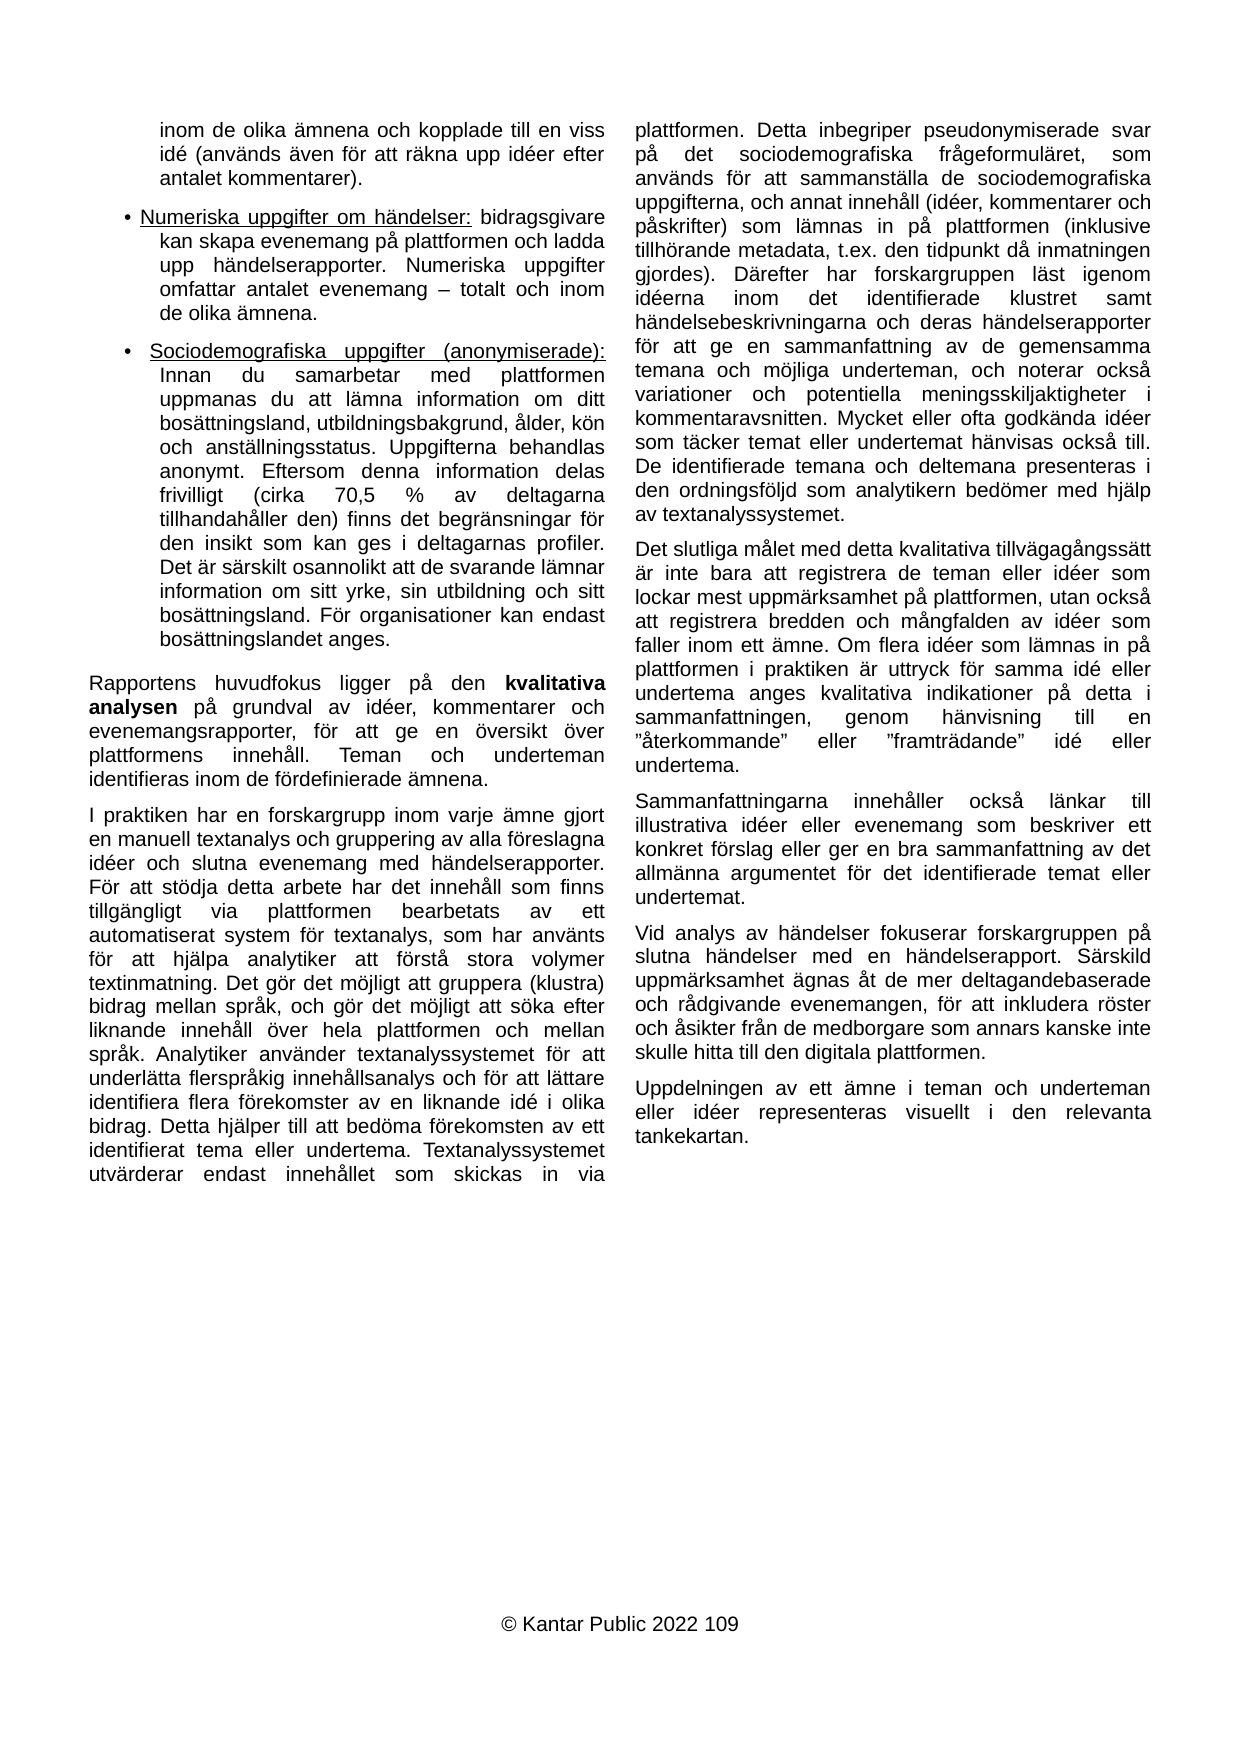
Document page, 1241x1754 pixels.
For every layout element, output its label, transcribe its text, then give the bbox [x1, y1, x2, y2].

text Uppdelningen av ett ämne i teman och underteman eller idéer representeras visuellt i den relevanta tankekartan. [635, 1076, 1152, 1148]
text plattformen. Detta inbegriper pseudonymiserade svar på det sociodemografiska frågeformuläret, som används för att sammanställa de sociodemografiska uppgifterna, och annat innehåll (idéer, kommentarer och påskrifter) som lämnas in på plattformen (inklusive tillhörande metadata, t.ex. den tidpunkt då inmatningen gjordes). Därefter har forskargruppen läst igenom idéerna inom det identifierade klustret samt händelsebeskrivningarna och deras händelserapporter för att ge en sammanfattning av de gemensamma temana och möjliga underteman, och noterar också variationer och potentiella meningsskiljaktigheter i kommentaravsnitten. Mycket eller ofta godkända idéer som täcker temat eller undertemat hänvisas också till. De identifierade temana och deltemana presenteras i den ordningsföljd som analytikern bedömer med hjälp av textanalyssystemet. [635, 118, 1152, 525]
text I praktiken har en forskargrupp inom varje ämne gjort en manuell textanalys och gruppering av alla föreslagna idéer och slutna evenemang med händelserapporter. För att stödja detta arbete har det innehåll som finns tillgängligt via plattformen bearbetats av ett automatiserat system för textanalys, som har använts för att hjälpa analytiker att förstå stora volymer textinmatning. Det gör det möjligt att gruppera (klustra) bidrag mellan språk, och gör det möjligt att söka efter liknande innehåll över hela plattformen och mellan språk. Analytiker använder textanalyssystemet för att underlätta flerspråkig innehållsanalys och för att lättare identifiera flera förekomster av en liknande idé i olika bidrag. Detta hjälper till att bedöma förekomsten av ett identifierat tema eller undertema. Textanalyssystemet utvärderar endast innehållet som skickas in via [88, 803, 605, 1186]
text Det slutliga målet med detta kvalitativa tillvägagångssätt är inte bara att registrera de teman eller idéer som lockar mest uppmärksamhet på plattformen, utan också att registrera bredden och mångfalden av idéer som faller inom ett ämne. Om flera idéer som lämnas in på plattformen i praktiken är uttryck för samma idé eller undertema anges kvalitativa indikationer på detta i sammanfattningen, genom hänvisning till en ”återkommande” eller ”framträdande” idé eller undertema. [635, 537, 1152, 777]
text • Sociodemografiska uppgifter (anonymiserade): Innan du samarbetar med plattformen uppmanas du att lämna information om ditt bosättningsland, utbildningsbakgrund, ålder, kön och anställningsstatus. Uppgifterna behandlas anonymt. Eftersom denna information delas frivilligt (cirka 70,5 % av deltagarna tillhandahåller den) finns det begränsningar för den insikt som kan ges i deltagarnas profiler. Det är särskilt osannolikt att de svarande lämnar information om sitt yrke, sin utbildning och sitt bosättningsland. För organisationer kan endast bosättningslandet anges. [124, 339, 605, 650]
text Vid analys av händelser fokuserar forskargruppen på slutna händelser med en händelserapport. Särskild uppmärksamhet ägnas åt de mer deltagandebaserade och rådgivande evenemangen, för att inkludera röster och åsikter från de medborgare som annars kanske inte skulle hitta till den digitala plattformen. [635, 920, 1152, 1064]
text • Numeriska uppgifter om händelser: bidragsgivare kan skapa evenemang på plattformen och ladda upp händelserapporter. Numeriska uppgifter omfattar antalet evenemang – totalt och inom de olika ämnena. [124, 204, 605, 324]
text inom de olika ämnena och kopplade till en viss idé (används även för att räkna upp idéer efter antalet kommentarer). [124, 118, 605, 190]
text Sammanfattningarna innehåller också länkar till illustrativa idéer eller evenemang som beskriver ett konkret förslag eller ger en bra sammanfattning av det allmänna argumentet för det identifierade temat eller undertemat. [635, 789, 1152, 908]
text Rapportens huvudfokus ligger på den kvalitativa analysen på grundval av idéer, kommentarer och evenemangsrapporter, för att ge en översikt över plattformens innehåll. Teman och underteman identifieras inom de fördefinierade ämnena. [88, 671, 605, 791]
